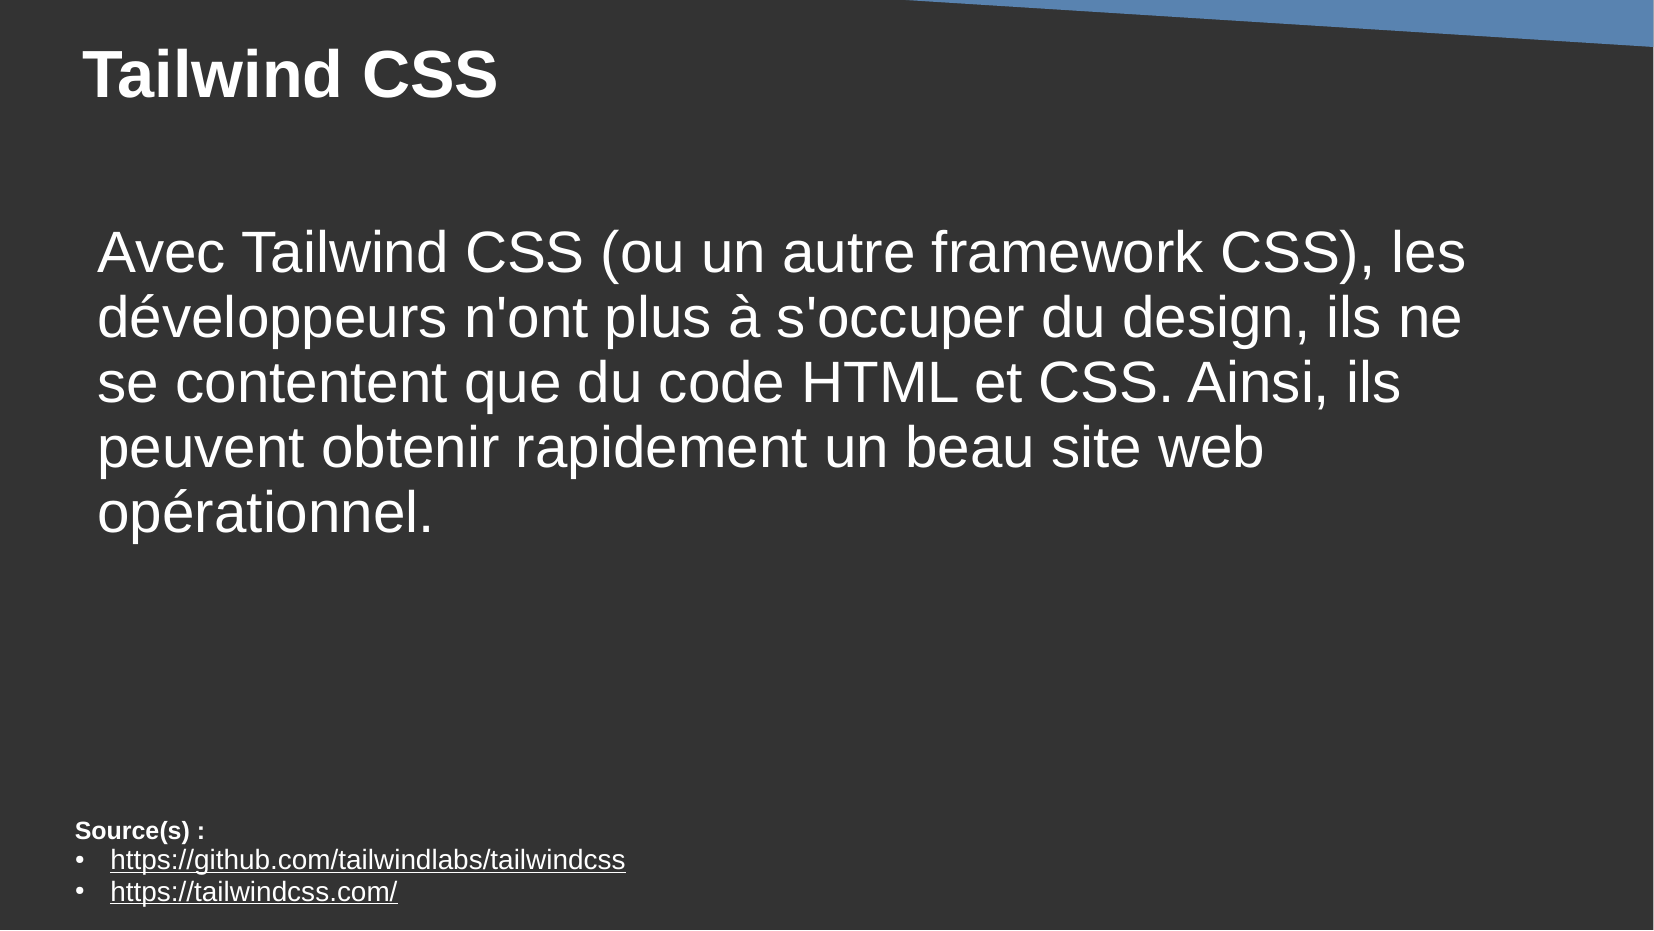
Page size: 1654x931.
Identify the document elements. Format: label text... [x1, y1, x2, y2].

text_box Avec Tailwind CSS (ou un autre framework CSS), les développeurs n'ont plus à s'occuper du design, ils ne se contentent que du code HTML et CSS. Ainsi, ils peuvent obtenir rapidement un beau site web opérationnel. [82, 212, 1548, 553]
text_box [905, 0, 1654, 48]
text_box Source(s) : https://github.com/tailwindlabs/tailwindcss https://tailwindcss.com/ [60, 809, 1583, 915]
title Tailwind CSS [82, 37, 1571, 114]
